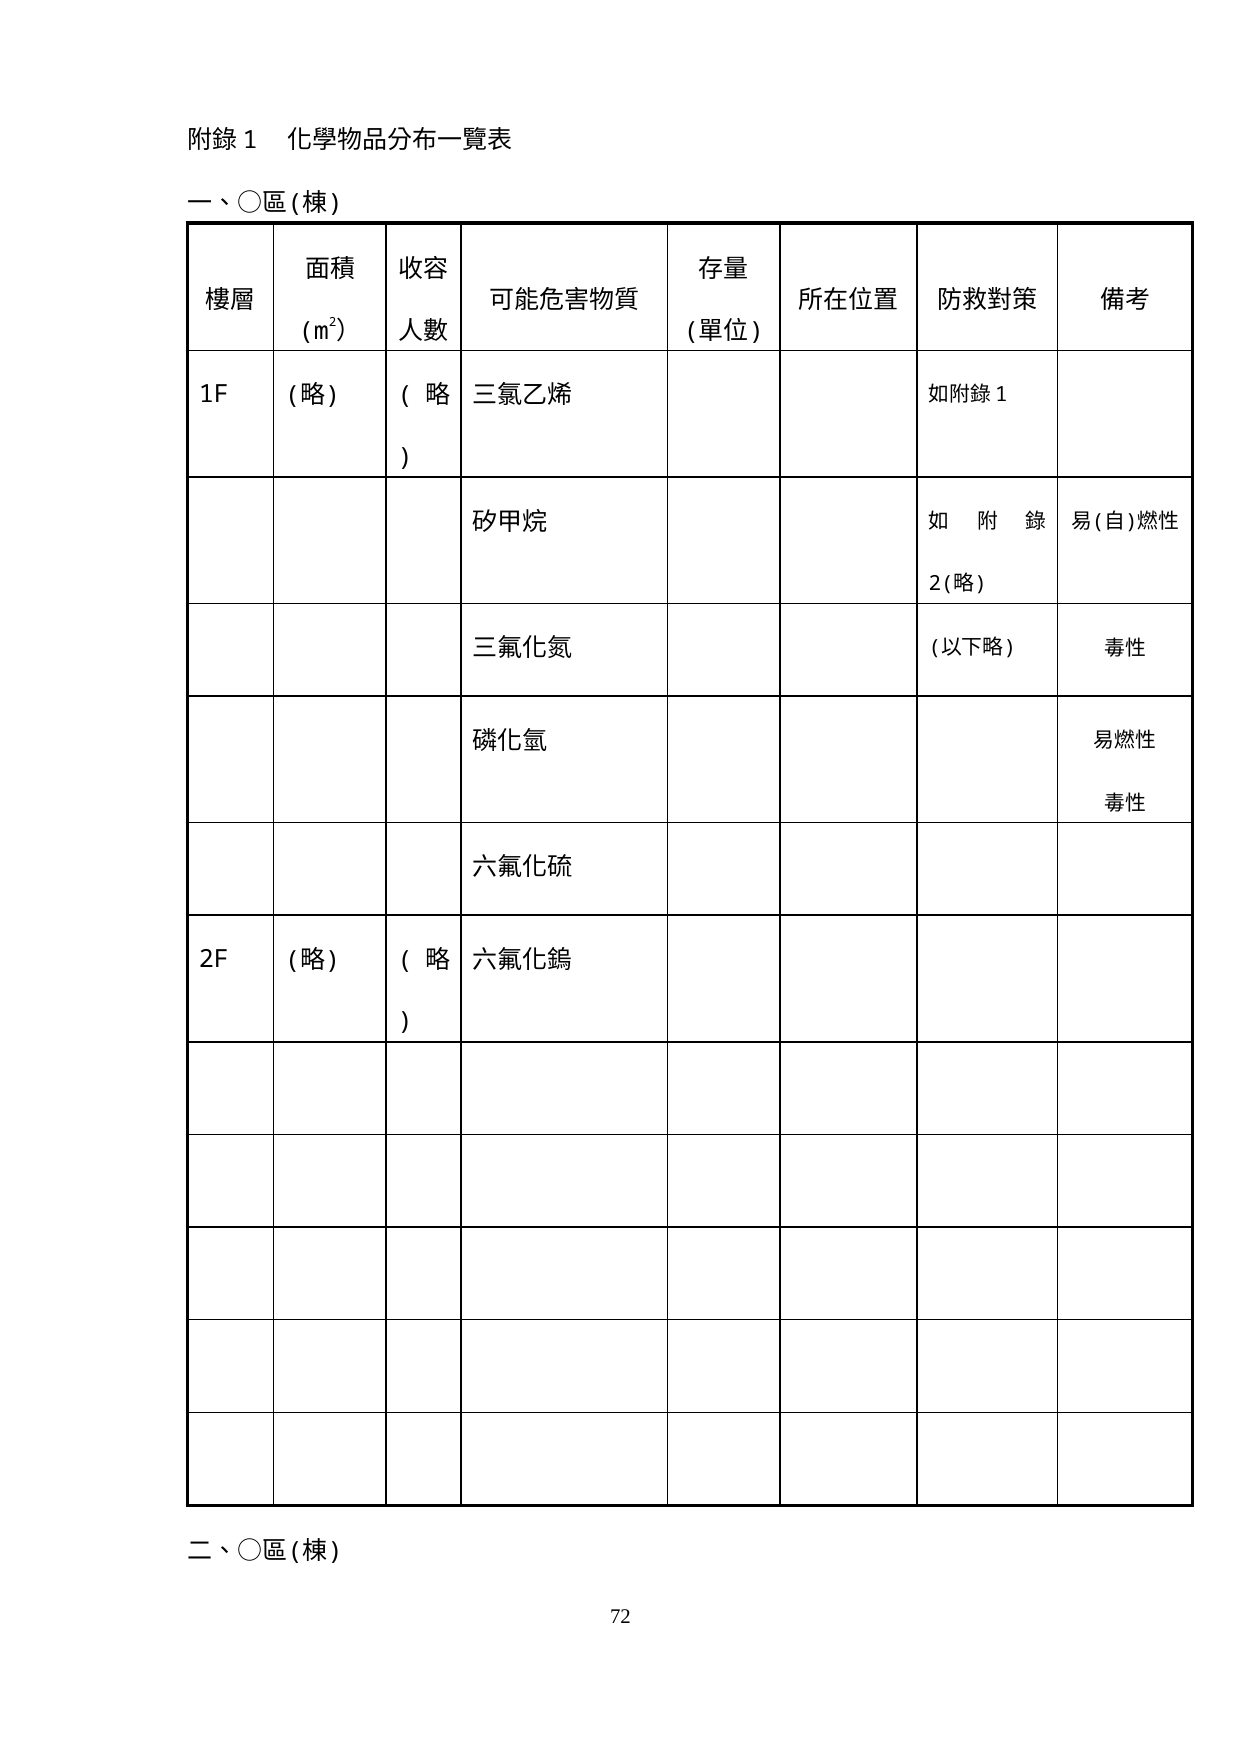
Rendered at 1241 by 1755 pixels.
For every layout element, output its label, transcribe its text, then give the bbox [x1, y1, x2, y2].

table_cell (略) [274, 351, 385, 476]
table_cell [668, 1320, 779, 1411]
table_cell [274, 478, 385, 603]
table_cell [1058, 1135, 1191, 1226]
table_cell 如附錄2(略) [918, 478, 1057, 603]
table_header 備考 [1058, 225, 1191, 349]
table_cell 矽甲烷 [462, 478, 667, 603]
table_header 可能危害物質 [462, 225, 667, 349]
table_cell 磷化氫 [462, 697, 667, 822]
table_cell [274, 604, 385, 695]
table_cell [1058, 1320, 1191, 1411]
table_cell 六氟化硫 [462, 823, 667, 914]
table_cell (略) [387, 916, 460, 1041]
table_cell 1F [189, 351, 273, 476]
table_cell [918, 697, 1057, 822]
table_cell 毒性 [1058, 604, 1191, 695]
table_header 面積 (m2） [274, 225, 385, 349]
table_cell [274, 823, 385, 914]
table_cell [387, 604, 460, 695]
table_cell [274, 1043, 385, 1133]
table_cell [918, 823, 1057, 914]
table_cell [668, 604, 779, 695]
table_cell [387, 697, 460, 822]
table_cell [1058, 916, 1191, 1041]
table_cell [1058, 351, 1191, 476]
table_cell (略) [274, 916, 385, 1041]
table_cell [387, 1228, 460, 1319]
table_cell (略) [387, 351, 460, 476]
table_cell [1058, 823, 1191, 914]
table_cell [274, 1320, 385, 1411]
table_cell 2F [189, 916, 273, 1041]
table_cell [781, 1413, 916, 1504]
table_cell 三氟化氮 [462, 604, 667, 695]
table_cell [781, 1135, 916, 1226]
table_cell 六氟化鎢 [462, 916, 667, 1041]
table_cell [462, 1228, 667, 1319]
table_cell (以下略) [918, 604, 1057, 695]
table_cell [189, 1043, 273, 1133]
table_cell [387, 823, 460, 914]
table_cell [781, 478, 916, 603]
table_cell [462, 1043, 667, 1133]
table_cell [189, 1228, 273, 1319]
table_cell [387, 1320, 460, 1411]
table_cell [781, 697, 916, 822]
table_cell [1058, 1413, 1191, 1504]
table_cell 易燃性 毒性 [1058, 697, 1191, 822]
table_cell [918, 1228, 1057, 1319]
table_cell [781, 604, 916, 695]
text 二、○區(棟) [187, 1507, 1053, 1569]
table_cell [462, 1135, 667, 1226]
table_cell [918, 1413, 1057, 1504]
table_cell [668, 1043, 779, 1133]
table_cell [189, 1320, 273, 1411]
table_cell [1058, 1043, 1191, 1133]
table_cell [189, 478, 273, 603]
table_cell [781, 916, 916, 1041]
table_header 防救對策 [918, 225, 1057, 349]
table_cell [918, 1320, 1057, 1411]
table_cell 如附錄1 [918, 351, 1057, 476]
table_cell [781, 351, 916, 476]
table_cell [668, 351, 779, 476]
table_cell [668, 823, 779, 914]
text 附錄1 化學物品分布一覽表 [187, 96, 1053, 159]
table_cell 三氯乙烯 [462, 351, 667, 476]
table_cell [668, 1228, 779, 1319]
table_header 收容 人數 [387, 225, 460, 349]
table_cell [918, 1043, 1057, 1133]
table_cell [189, 823, 273, 914]
table_header 樓層 [189, 225, 273, 349]
table_cell [387, 1413, 460, 1504]
table_cell [918, 1135, 1057, 1226]
table_cell [189, 1135, 273, 1226]
table_cell [781, 823, 916, 914]
table_cell [274, 1228, 385, 1319]
table_cell [274, 1413, 385, 1504]
table_cell [189, 697, 273, 822]
table_cell [781, 1228, 916, 1319]
table_cell [781, 1043, 916, 1133]
table_cell [387, 1043, 460, 1133]
table_cell [189, 604, 273, 695]
table_cell [668, 478, 779, 603]
table_cell [274, 1135, 385, 1226]
table_cell [668, 697, 779, 822]
table_cell [387, 478, 460, 603]
table_cell [274, 697, 385, 822]
table_cell [1058, 1228, 1191, 1319]
table_cell [387, 1135, 460, 1226]
table_cell [668, 1135, 779, 1226]
table_cell [462, 1320, 667, 1411]
table_cell 易(自)燃性 [1058, 478, 1191, 603]
table_cell [781, 1320, 916, 1411]
text 一、○區(棟) [187, 159, 1053, 221]
table_cell [668, 1413, 779, 1504]
table_cell [668, 916, 779, 1041]
table_header 存量 (單位) [668, 225, 779, 349]
table_cell [918, 916, 1057, 1041]
table_cell [462, 1413, 667, 1504]
table_cell [189, 1413, 273, 1504]
table_header 所在位置 [781, 225, 916, 349]
